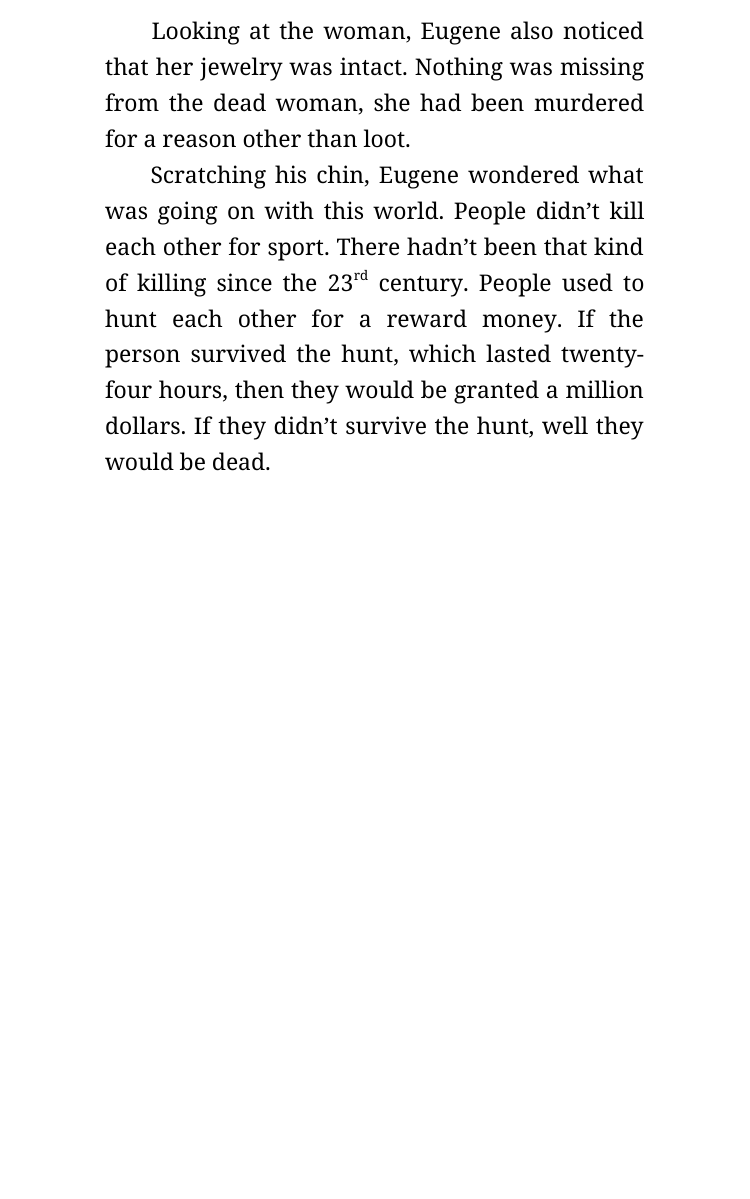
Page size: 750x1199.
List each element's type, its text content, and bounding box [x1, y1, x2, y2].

text Scratching his chin, Eugene wondered what was going on with this world. People didn’t kill each other for sport. There hadn’t been that kind of killing since the 23rd century. People used to hunt each other for a reward money. If the person survived the hunt, which lasted twenty-four hours, then they would be granted a million dollars. If they didn’t survive the hunt, well they would be dead. [105, 159, 645, 477]
text Looking at the woman, Eugene also noticed that her jewelry was intact. Nothing was missing from the dead woman, she had been murdered for a reason other than loot. [105, 15, 645, 154]
